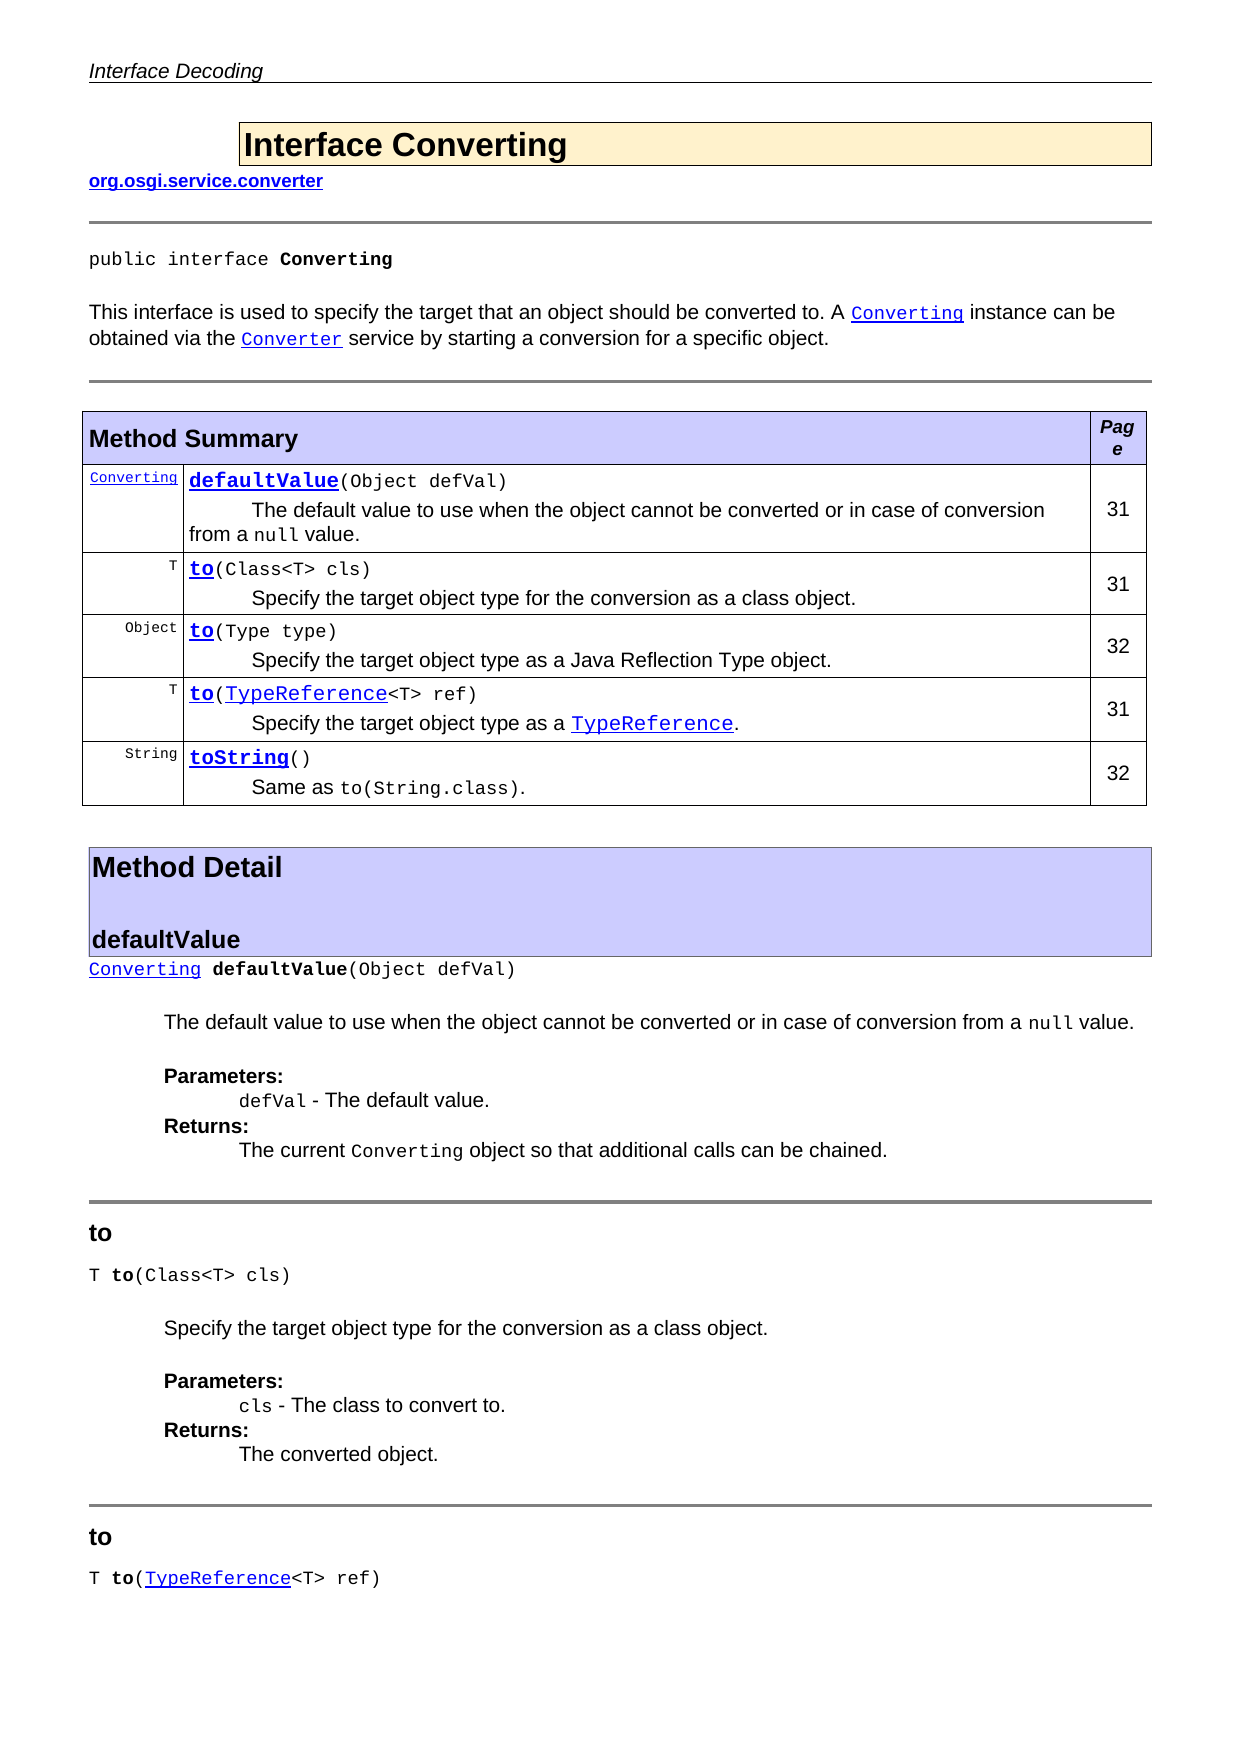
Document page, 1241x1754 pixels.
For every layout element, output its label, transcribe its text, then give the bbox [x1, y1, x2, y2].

table_cell 31 [1091, 465, 1146, 552]
text Returns: [163, 1418, 1152, 1442]
text org.osgi.service.converter [88, 170, 1152, 191]
table_cell T [83, 553, 183, 614]
text This interface is used to specify the target that an object should be converted to. A Converting instance can be obtained via the Converter service by starting a conversion for a specific object. [88, 300, 1152, 351]
text The default value to use when the object cannot be converted or in case of conversion from a null value. [163, 1010, 1152, 1035]
text T to(TypeReference<T> ref) [88, 1569, 1152, 1590]
text defVal - The default value. [238, 1088, 1152, 1113]
table_cell 32 [1091, 615, 1146, 677]
text Converting defaultValue(Object defVal) [88, 959, 1152, 981]
table_cell Converting [83, 465, 183, 552]
table_cell defaultValue(Object defVal) The default value to use when the object cannot be converted or in case of conversion from a null value. [184, 465, 1090, 552]
text Returns: [163, 1113, 1152, 1137]
table_cell to(TypeReference<T> ref) Specify the target object type as a TypeReference. [184, 678, 1090, 741]
text Parameters: [163, 1064, 1152, 1088]
text Specify the target object type for the conversion as a class object. [163, 1316, 1152, 1340]
table_cell 32 [1091, 742, 1146, 804]
text T to(Class<T> cls) [88, 1266, 1152, 1287]
subtitle Interface Converting [240, 123, 1151, 165]
text The converted object. [238, 1442, 1152, 1466]
table_cell Object [83, 615, 183, 677]
text cls - The class to convert to. [238, 1393, 1152, 1418]
table_header Page [1091, 412, 1146, 464]
table_cell toString() Same as to(String.class). [184, 742, 1090, 804]
subtitle defaultValue [90, 922, 1151, 956]
table_cell 31 [1091, 678, 1146, 741]
table_cell T [83, 678, 183, 741]
table_cell String [83, 742, 183, 804]
table_cell 31 [1091, 553, 1146, 614]
subtitle Method Detail [90, 848, 1151, 883]
table_cell to(Type type) Specify the target object type as a Java Reflection Type object. [184, 615, 1090, 677]
table_cell to(Class<T> cls) Specify the target object type for the conversion as a class object. [184, 553, 1090, 614]
text The current Converting object so that additional calls can be chained. [238, 1137, 1152, 1163]
text Parameters: [163, 1369, 1152, 1393]
table_header Method Summary [83, 412, 1090, 464]
text public interface Converting [88, 250, 1152, 271]
